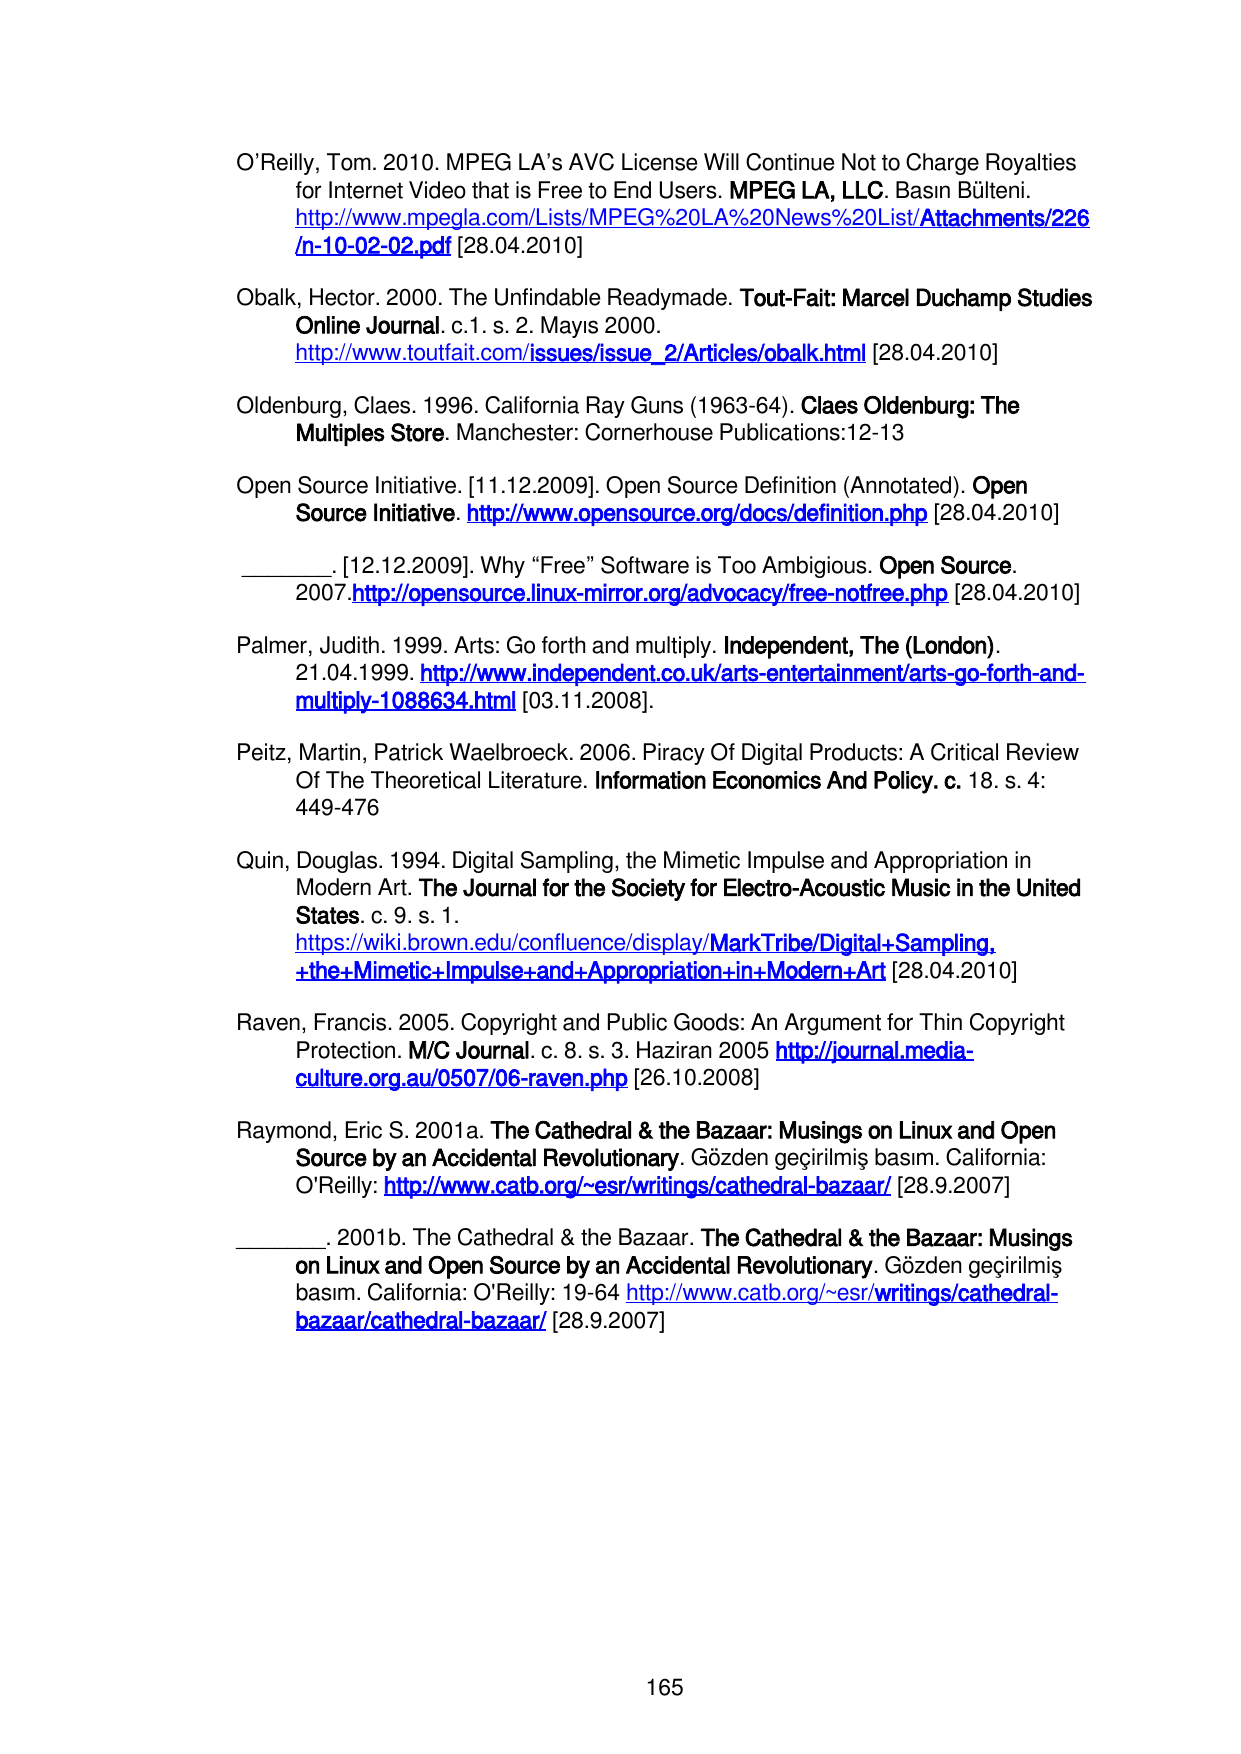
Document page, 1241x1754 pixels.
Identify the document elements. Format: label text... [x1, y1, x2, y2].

text Raven, Francis. 2005. Copyright and Public Goods: An Argument for Thin Copyright Protection. M/C Journal. c. 8. s. 3. Haziran 2005 http://journal.media-culture.org.au/0507/06-raven.php [26.10.2008] [236, 1008, 1093, 1090]
text Quin, Douglas. 1994. Digital Sampling, the Mimetic Impulse and Appropriation in Modern Art. The Journal for the Society for Electro-Acoustic Music in the United States. c. 9. s. 1. https://wiki.brown.edu/confluence/display/MarkTribe/Digital+Sampling,+the+Mimetic+Impulse+and+Appropriation+in+Modern+Art [28.04.2010] [236, 845, 1093, 983]
text Oldenburg, Claes. 1996. California Ray Guns (1963-64). Claes Oldenburg: The Multiples Store. Manchester: Cornerhouse Publications:12-13 [236, 390, 1093, 445]
text Raymond, Eric S. 2001a. The Cathedral & the Bazaar: Musings on Linux and Open Source by an Accidental Revolutionary. Gözden geçirilmiş basım. California: O'Reilly: http://www.catb.org/~esr/writings/cathedral-bazaar/ [28.9.2007] [236, 1115, 1093, 1198]
text _______. [12.12.2009]. Why “Free” Software is Too Ambigious. Open Source. 2007.http://opensource.linux-mirror.org/advocacy/free-notfree.php [28.04.2010] [236, 550, 1093, 605]
text Open Source Initiative. [11.12.2009]. Open Source Definition (Annotated). Open Source Initiative. http://www.opensource.org/docs/definition.php [28.04.2010] [236, 470, 1093, 525]
text O’Reilly, Tom. 2010. MPEG LA’s AVC License Will Continue Not to Charge Royalties for Internet Video that is Free to End Users. MPEG LA, LLC. Basın Bülteni. http://www.mpegla.com/Lists/MPEG%20LA%20News%20List/Attachments/226/n-10-02-02.pdf [28.04.2010] [236, 148, 1093, 258]
text Palmer, Judith. 1999. Arts: Go forth and multiply. Independent, The (London). 21.04.1999. http://www.independent.co.uk/arts-entertainment/arts-go-forth-and-multiply-1088634.html [03.11.2008]. [236, 630, 1093, 713]
text Peitz, Martin, Patrick Waelbroeck. 2006. Piracy Of Digital Products: A Critical Review Of The Theoretical Literature. Information Economics And Policy. c. 18. s. 4: 449-476 [236, 738, 1093, 820]
text _______. 2001b. The Cathedral & the Bazaar. The Cathedral & the Bazaar: Musings on Linux and Open Source by an Accidental Revolutionary. Gözden geçirilmiş basım. California: O'Reilly: 19-64 http://www.catb.org/~esr/writings/cathedral-bazaar/cathedral-bazaar/ [28.9.2007] [236, 1223, 1093, 1333]
text Obalk, Hector. 2000. The Unfindable Readymade. Tout-Fait: Marcel Duchamp Studies Online Journal. c.1. s. 2. Mayıs 2000. http://www.toutfait.com/issues/issue_2/Articles/obalk.html [28.04.2010] [236, 283, 1093, 365]
